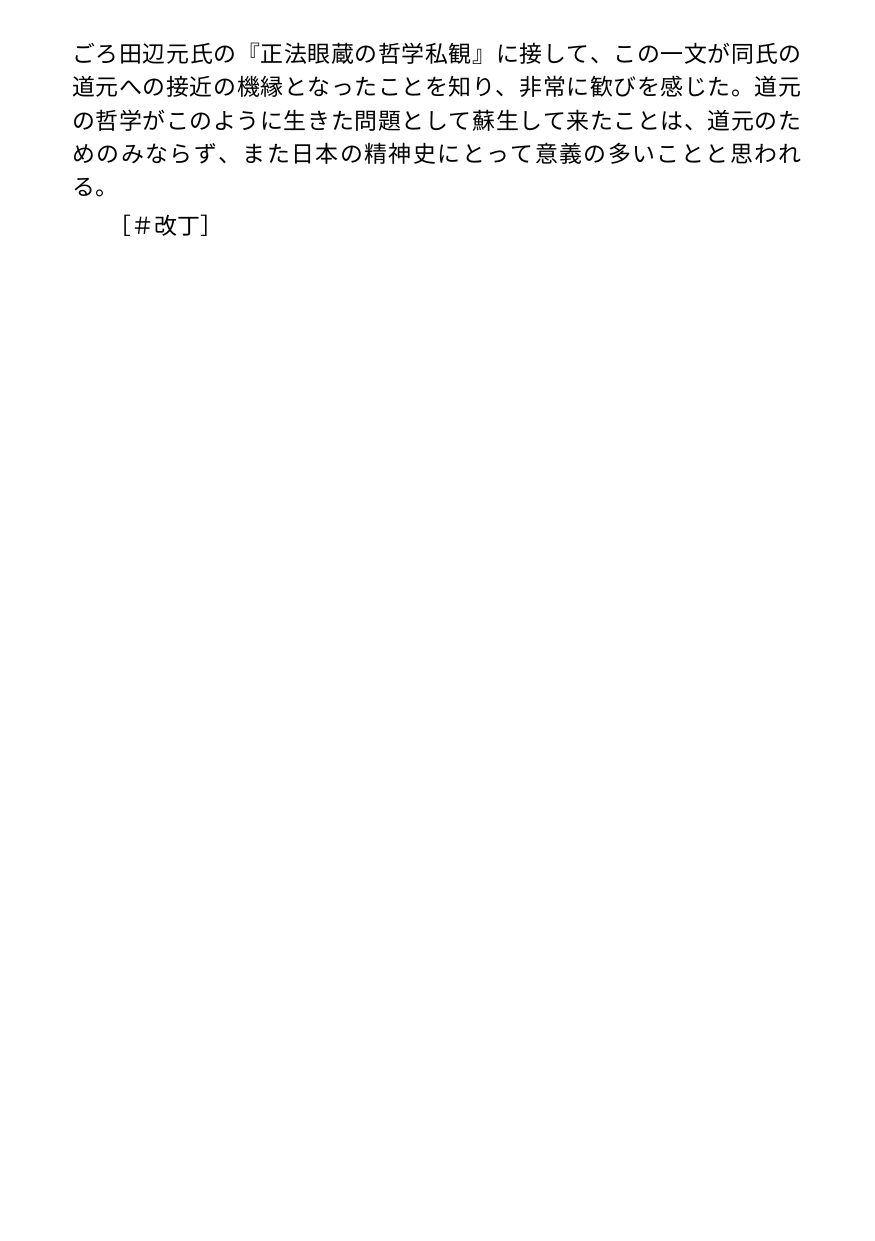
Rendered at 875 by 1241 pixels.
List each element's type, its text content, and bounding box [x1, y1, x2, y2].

text ［＃改丁］ [72, 208, 802, 241]
text ごろ田辺元氏の『正法眼蔵の哲学私観』に接して、この一文が同氏の道元への接近の機縁となったことを知り、非常に歓びを感じた。道元の哲学がこのように生きた問題として蘇生して来たことは、道元のためのみならず、また日本の精神史にとって意義の多いことと思われる。 [72, 36, 802, 202]
